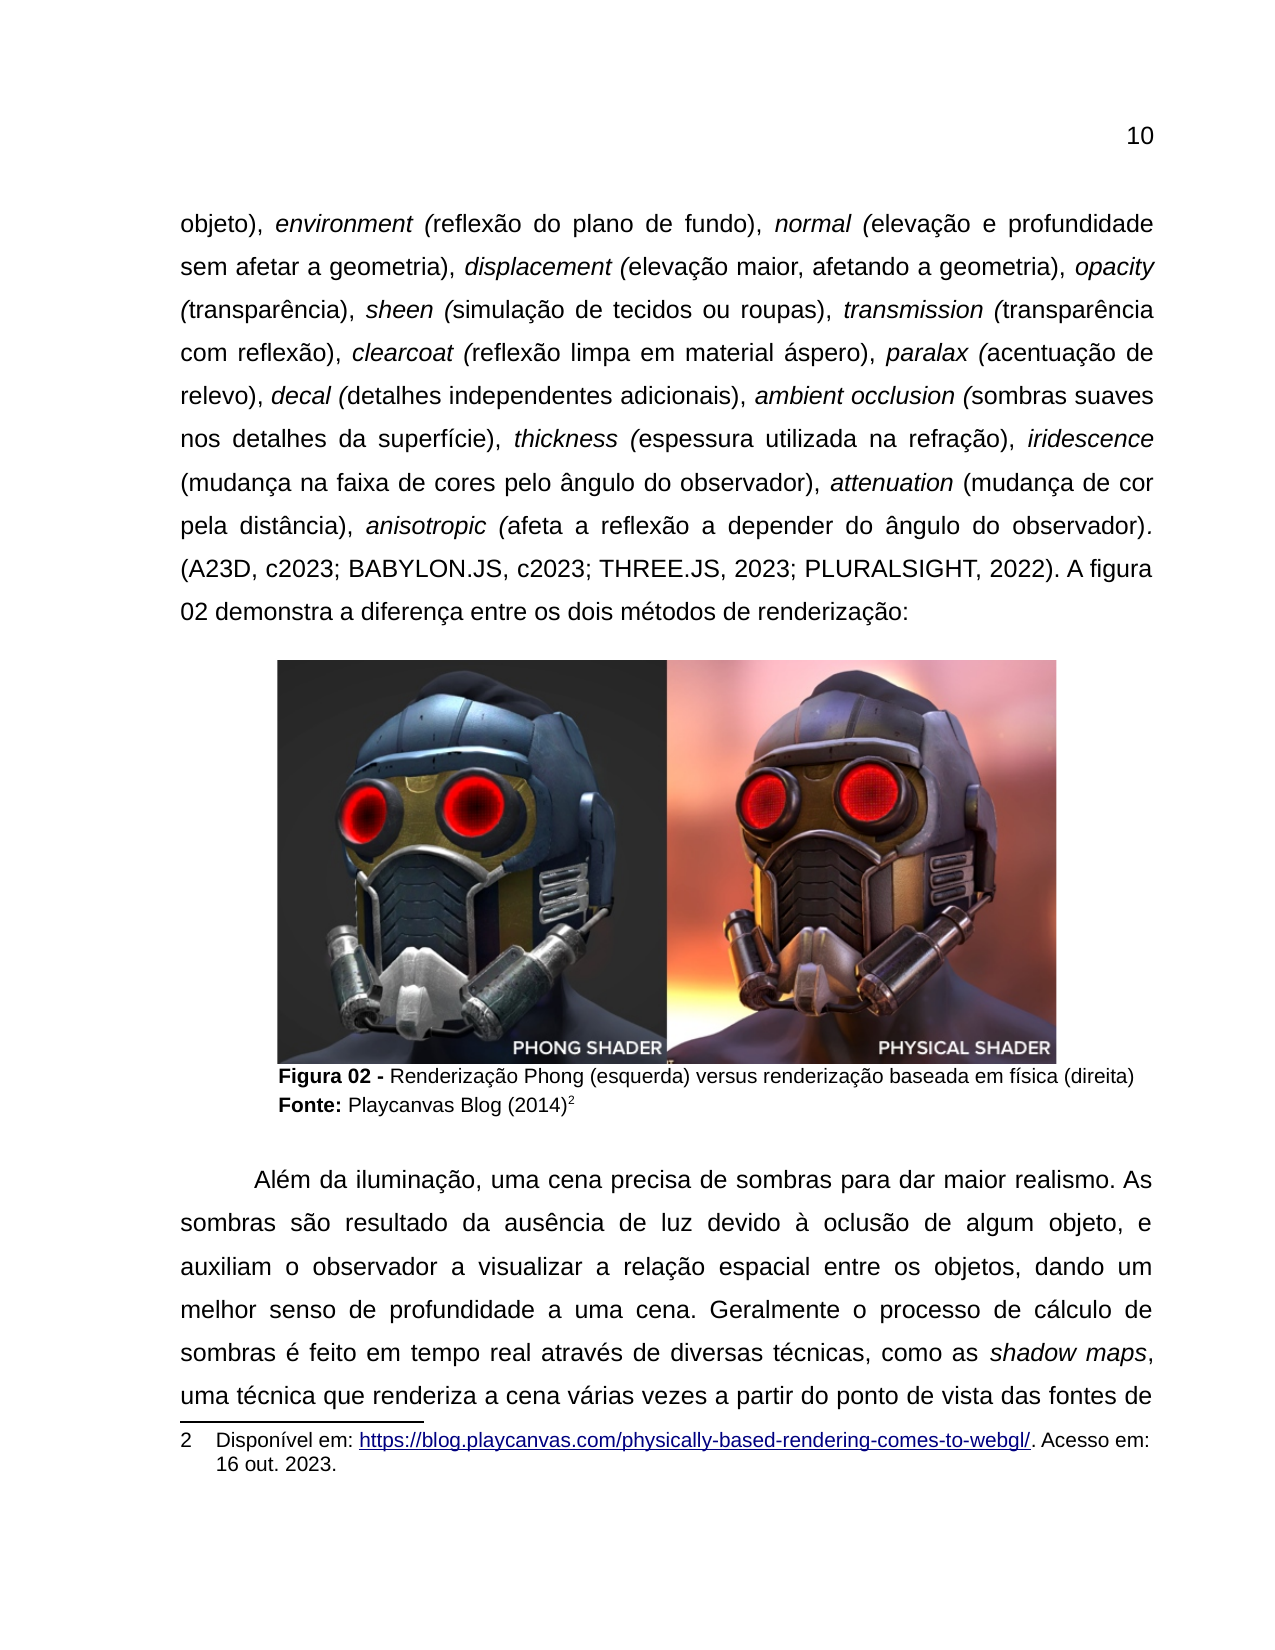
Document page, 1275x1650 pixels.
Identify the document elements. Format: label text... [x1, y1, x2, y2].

text Fonte: Playcanvas Blog (2014) [180, 1093, 1154, 1117]
text Figura 02 - Renderização Phong (esquerda) versus renderização baseada em física (direita) [180, 646, 1154, 1087]
text Além da iluminação, uma cena precisa de sombras para dar maior realismo. As sombras são resultado da ausência de luz devido à oclusão de algum objeto, e auxiliam o observador a visualizar a relação espacial entre os objetos, dando um melhor senso de profundidade a uma cena. Geralmente o processo de cálculo de sombras é feito em tempo real através de diversas técnicas, como as shadow maps, uma técnica que renderiza a cena várias vezes a partir do ponto de vista das fontes de [180, 1165, 1154, 1409]
text objeto), environment (reflexão do plano de fundo), normal (elevação e profundidade sem afetar a geometria), displacement (elevação maior, afetando a geometria), opacity (transparência), sheen (simulação de tecidos ou roupas), transmission (transparência com reflexão), clearcoat (reflexão limpa em material áspero), paralax (acentuação de relevo), decal (detalhes independentes adicionais), ambient occlusion (sombras suaves nos detalhes da superfície), thickness (espessura utilizada na refração), iridescence (mudança na faixa de cores pelo ângulo do observador), attenuation (mudança de cor pela distância), anisotropic (afeta a reflexão a depender do ângulo do observador). (A23D, c2023; BABYLON.JS, c2023; THREE.JS, 2023; PLURALSIGHT, 2022). A figura 02 demonstra a diferença entre os dois métodos de renderização: [180, 209, 1154, 626]
text Disponível em: https://blog.playcanvas.com/physically-based-rendering-comes-to-webgl/. Acesso em: 16 out. 2023. [180, 1428, 1154, 1476]
picture [277, 660, 1057, 1064]
